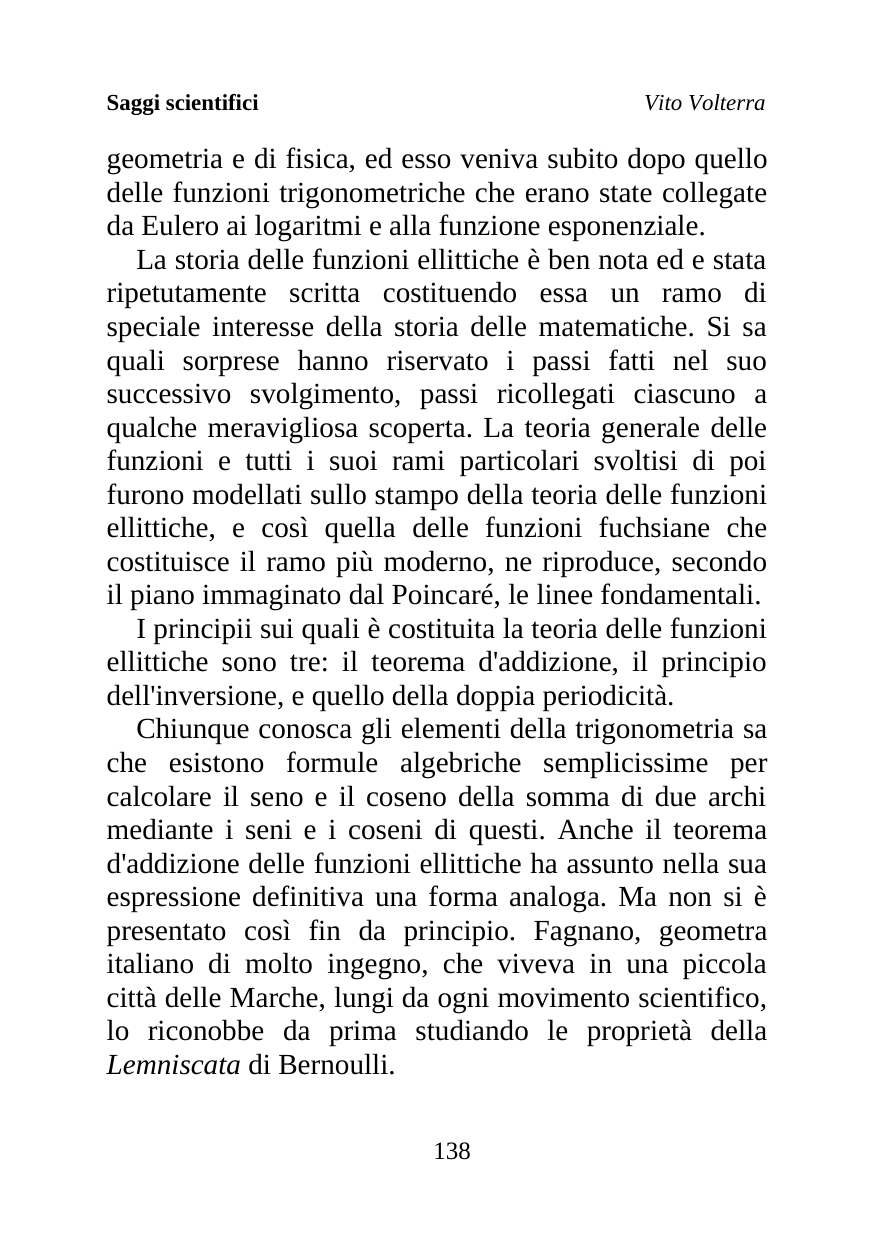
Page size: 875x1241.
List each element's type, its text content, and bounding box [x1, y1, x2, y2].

text I principii sui quali è costituita la teoria delle funzioni ellittiche sono tre: il teorema d'addizione, il principio dell'inversione, e quello della doppia periodicità. [106, 611, 768, 712]
text geometria e di fisica, ed esso veniva subito dopo quello delle funzioni trigonometriche che erano state collegate da Eulero ai logaritmi e alla funzione esponenziale. [106, 141, 768, 242]
text La storia delle funzioni ellittiche è ben nota ed e stata ripetutamente scritta costituendo essa un ramo di speciale interesse della storia delle matematiche. Si sa quali sorprese hanno riservato i passi fatti nel suo successivo svolgimento, passi ricollegati ciascuno a qualche meravigliosa scoperta. La teoria generale delle funzioni e tutti i suoi rami particolari svoltisi di poi furono modellati sullo stampo della teoria delle funzioni ellittiche, e così quella delle funzioni fuchsiane che costituisce il ramo più moderno, ne riproduce, secondo il piano immaginato dal Poincaré, le linee fondamentali. [106, 242, 768, 611]
text Chiunque conosca gli elementi della trigonometria sa che esistono formule algebriche semplicissime per calcolare il seno e il coseno della somma di due archi mediante i seni e i coseni di questi. Anche il teorema d'addizione delle funzioni ellittiche ha assunto nella sua espressione definitiva una forma analoga. Ma non si è presentato così fin da principio. Fagnano, geometra italiano di molto ingegno, che viveva in una piccola città delle Marche, lungi da ogni movimento scientifico, lo riconobbe da prima studiando le proprietà della Lemniscata di Bernoulli. [106, 712, 768, 1081]
